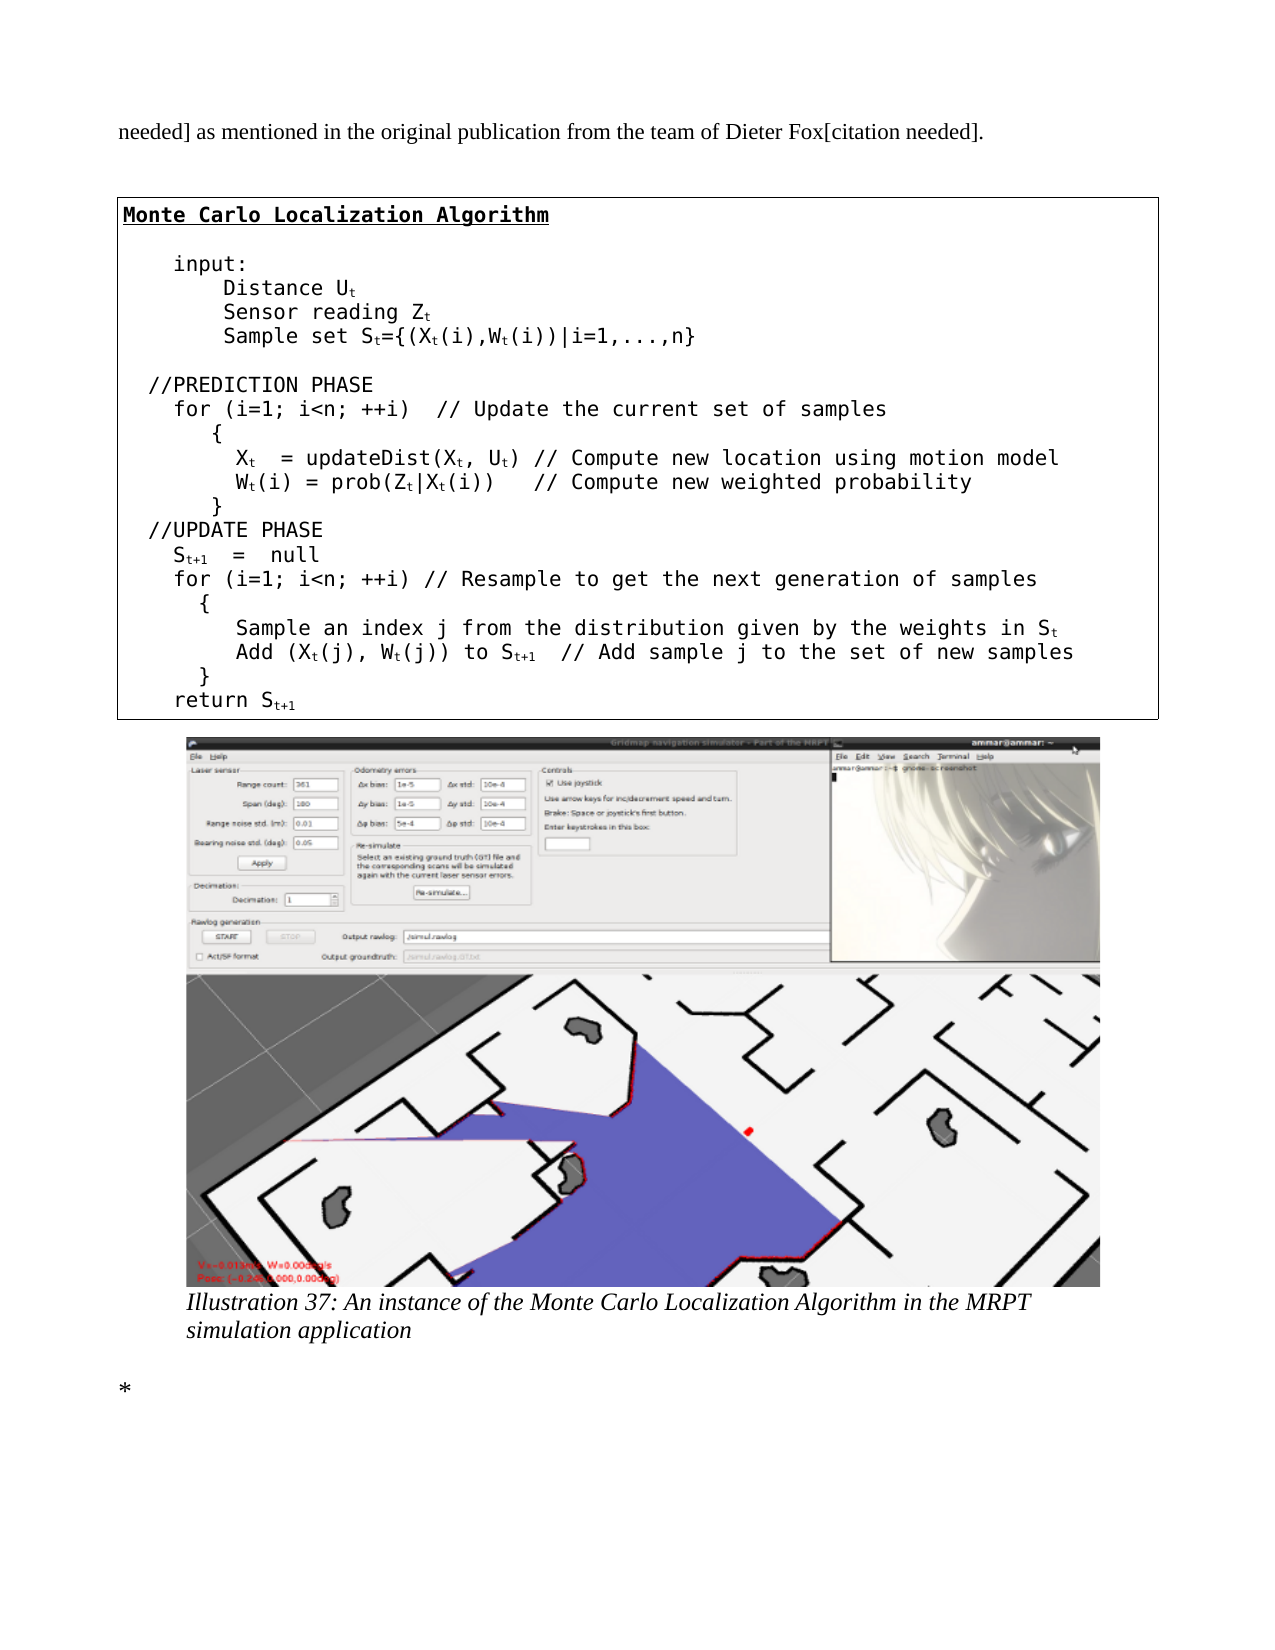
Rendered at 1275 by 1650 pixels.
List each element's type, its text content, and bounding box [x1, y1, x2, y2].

table_header Monte Carlo Localization Algorithm input: Distance Ut Sensor reading Zt Sample set St={(Xt(i),Wt(i))|i=1,...,n} //PREDICTION PHASE for (i=1; i<n; ++i) // Update the current set of samples { Xt = updateDist(Xt, Ut) // Compute new location using motion model Wt(i) = prob(Zt|Xt(i)) // Compute new weighted probability } //UPDATE PHASE St+1 = null for (i=1; i<n; ++i) // Resample to get the next generation of samples { Sample an index j from the distribution given by the weights in St Add (Xt(j), Wt(j)) to St+1 // Add sample j to the set of new samples } return St+1 [118, 198, 1158, 718]
picture [186, 737, 1101, 1287]
text * [118, 1376, 1157, 1407]
text needed] as mentioned in the original publication from the team of Dieter Fox[citation needed]. [118, 118, 1157, 144]
text Illustration 37: An instance of the Monte Carlo Localization Algorithm in the MRPT simulation application [186, 1287, 1100, 1344]
